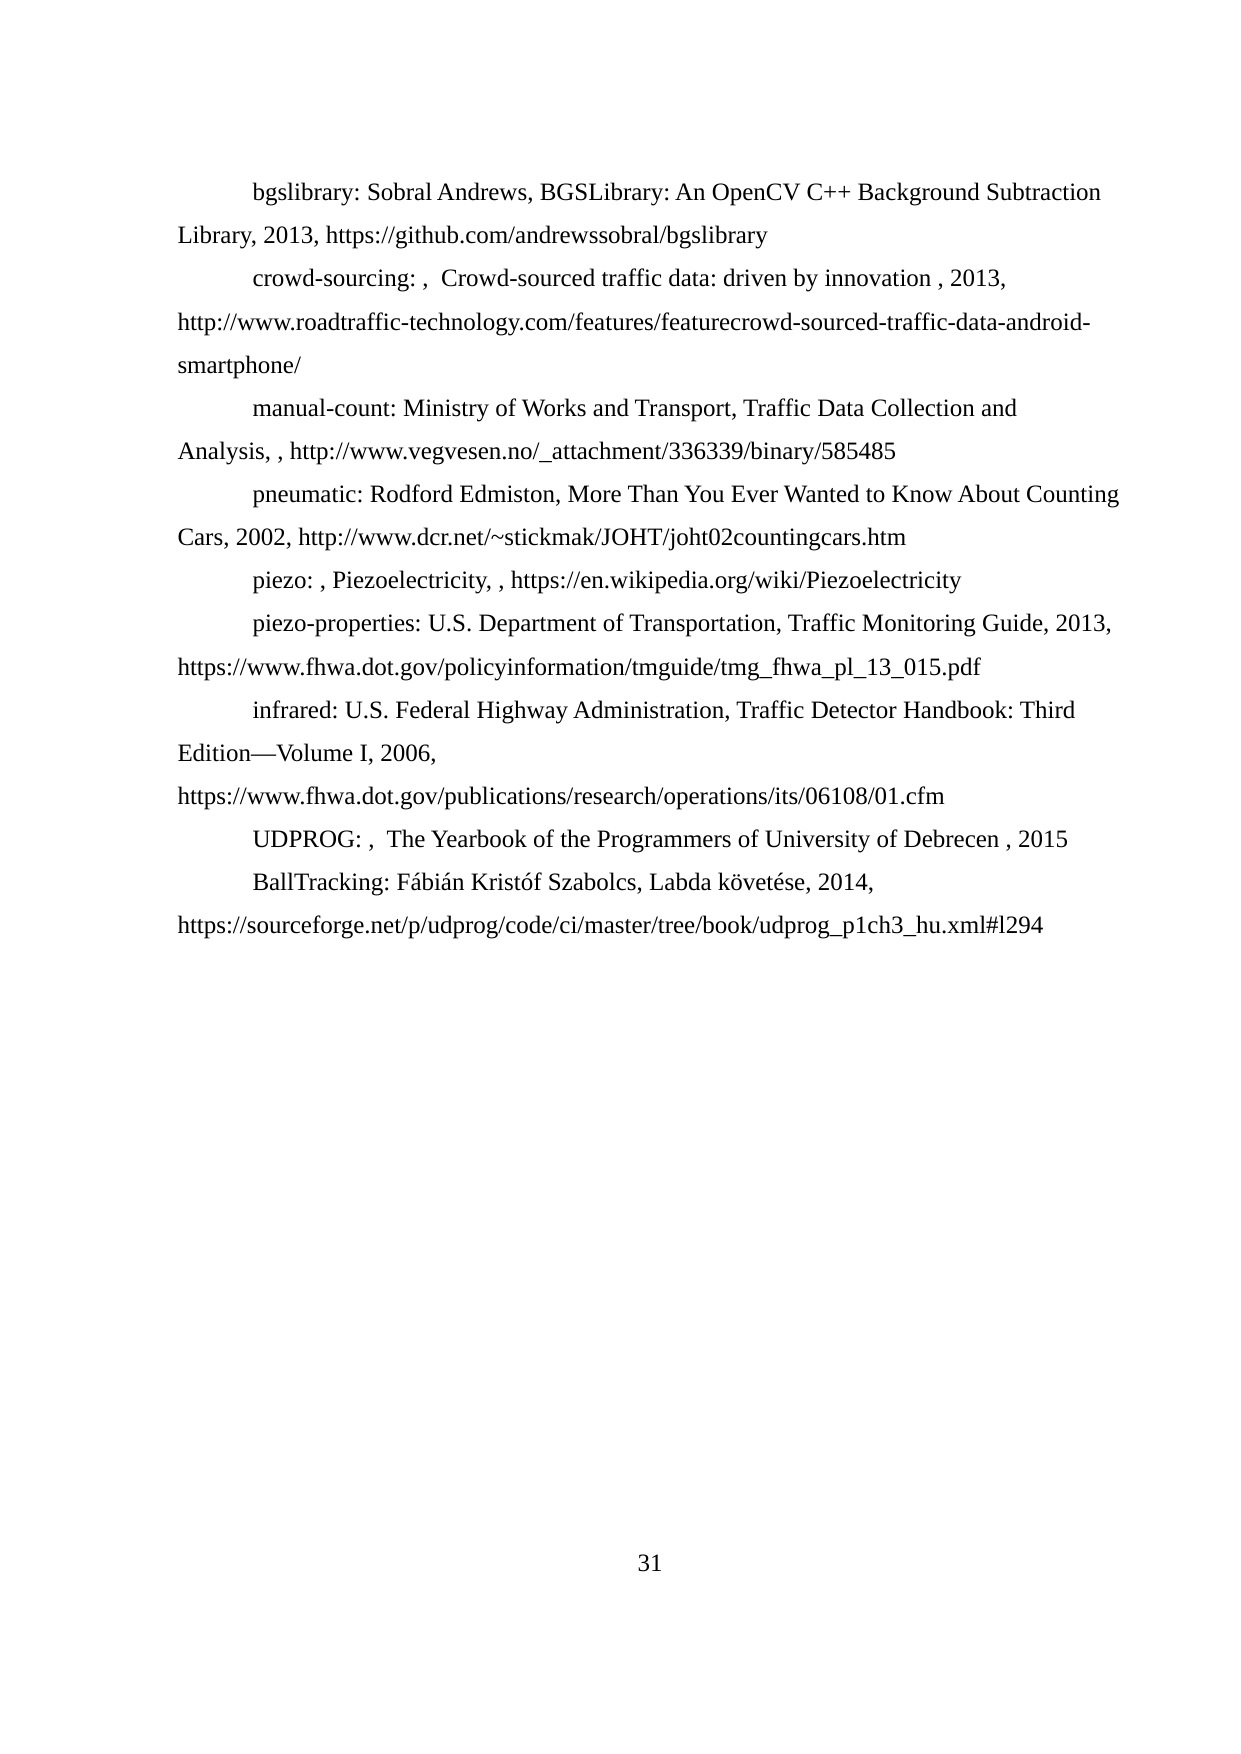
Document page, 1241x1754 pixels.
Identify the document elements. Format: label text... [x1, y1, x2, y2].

text bgslibrary: Sobral Andrews, BGSLibrary: An OpenCV C++ Background Subtraction Library, 2013, https://github.com/andrewssobral/bgslibrary [177, 177, 1122, 249]
text BallTracking: Fábián Kristóf Szabolcs, Labda követése, 2014, https://sourceforge.net/p/udprog/code/ci/master/tree/book/udprog_p1ch3_hu.xml#l294 [177, 867, 1122, 939]
text infrared: U.S. Federal Highway Administration, Traffic Detector Handbook: Third Edition—Volume I, 2006, https://www.fhwa.dot.gov/publications/research/operations/its/06108/01.cfm [177, 695, 1122, 810]
text crowd-sourcing: , Crowd-sourced traffic data: driven by innovation , 2013, http://www.roadtraffic-technology.com/features/featurecrowd-sourced-traffic-data-android-smartphone/ [177, 263, 1122, 378]
text piezo: , Piezoelectricity, , https://en.wikipedia.org/wiki/Piezoelectricity [177, 565, 1122, 594]
text pneumatic: Rodford Edmiston, More Than You Ever Wanted to Know About Counting Cars, 2002, http://www.dcr.net/~stickmak/JOHT/joht02countingcars.htm [177, 479, 1122, 551]
text manual-count: Ministry of Works and Transport, Traffic Data Collection and Analysis, , http://www.vegvesen.no/_attachment/336339/binary/585485 [177, 393, 1122, 465]
text UDPROG: , The Yearbook of the Programmers of University of Debrecen , 2015 [177, 824, 1122, 853]
text piezo-properties: U.S. Department of Transportation, Traffic Monitoring Guide, 2013, https://www.fhwa.dot.gov/policyinformation/tmguide/tmg_fhwa_pl_13_015.pdf [177, 608, 1122, 680]
